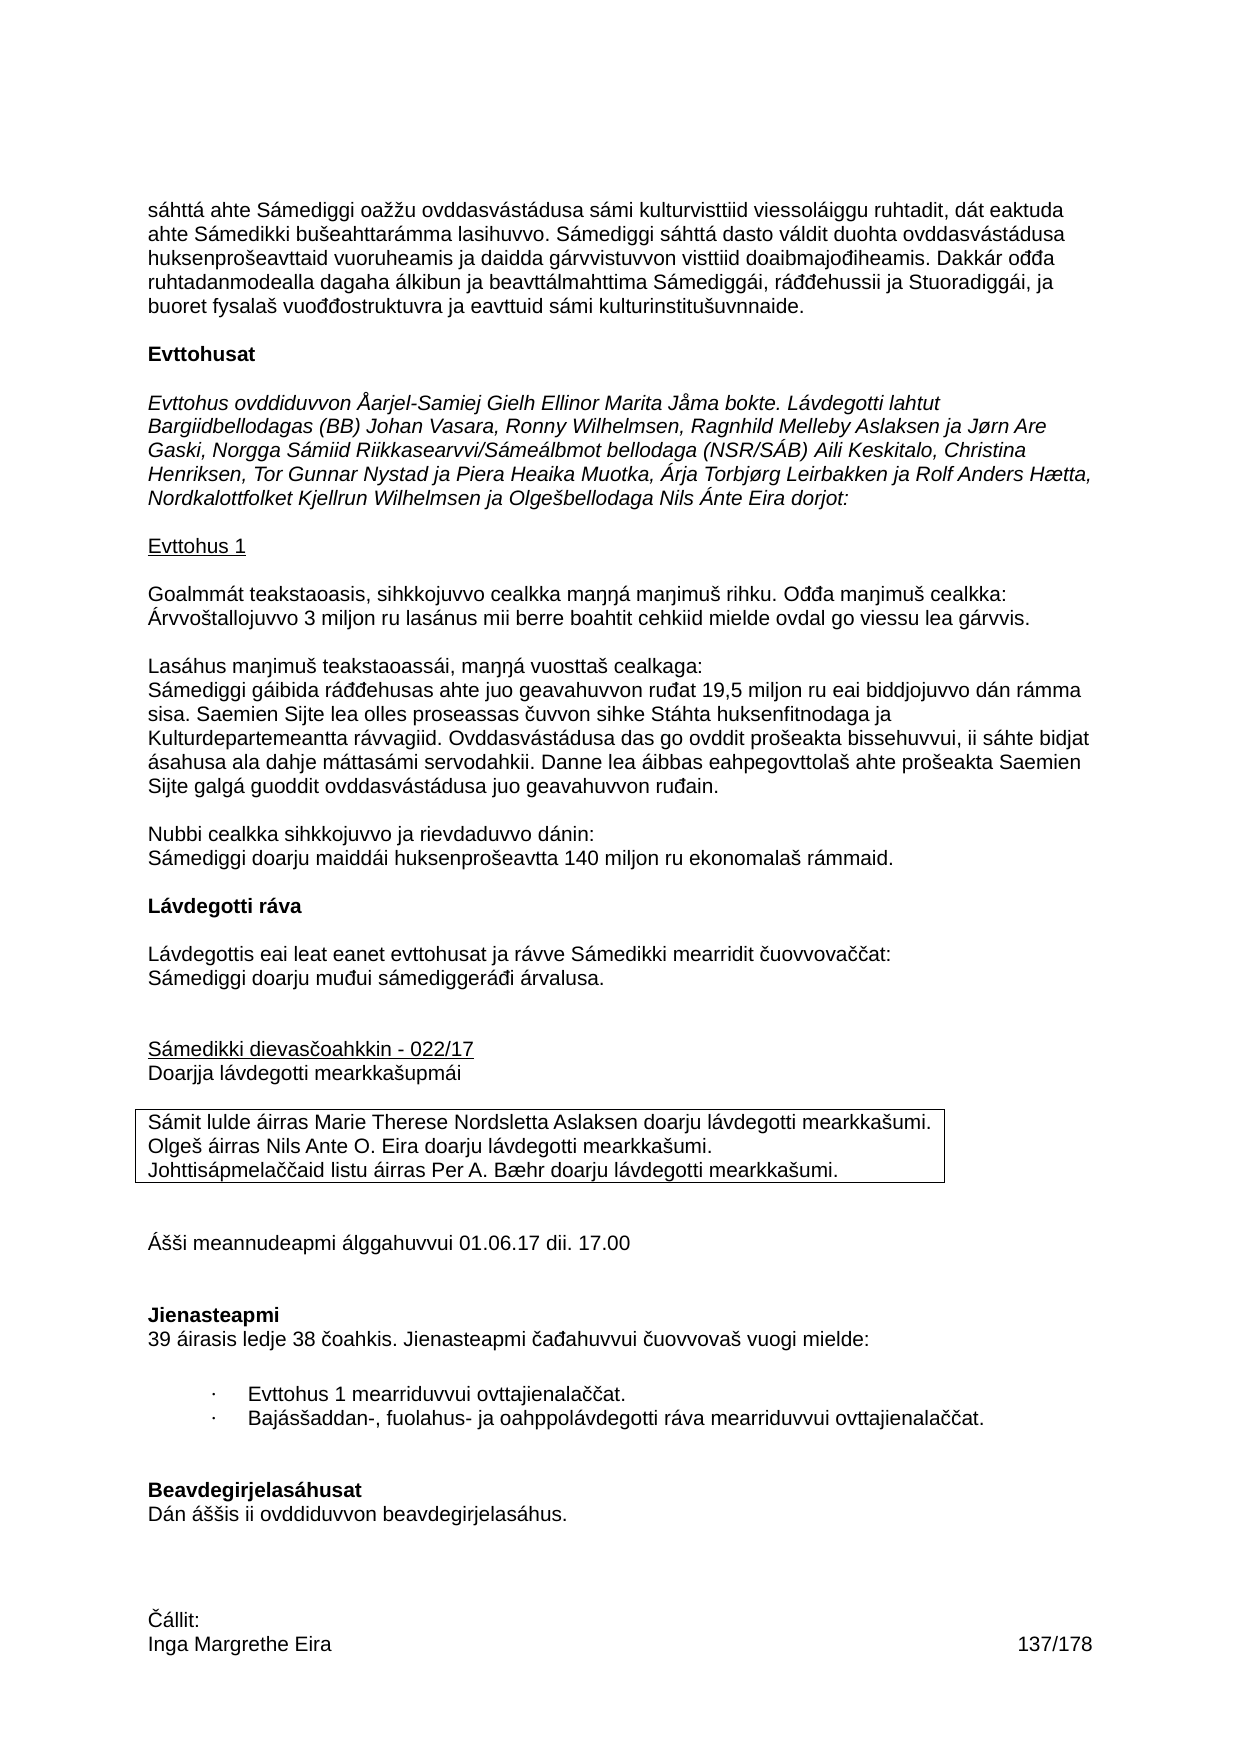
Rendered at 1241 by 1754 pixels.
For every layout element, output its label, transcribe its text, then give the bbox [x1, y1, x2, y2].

text Sámedikki dievasčoahkkin - 022/17 [148, 1037, 1093, 1061]
table_header sáhttá ahte Sámediggi oažžu ovddasvástádusa sámi kulturvisttiid viessoláiggu ruhtadit, dát eaktuda ahte Sámedikki bušeahttarámma lasihuvvo. Sámediggi sáhttá dasto váldit duohta ovddasvástádusa huksenprošeavttaid vuoruheamis ja daidda gárvvistuvvon visttiid doaibmajođiheamis. Dakkár ođđa ruhtadanmodealla dagaha álkibun ja beavttálmahttima Sámediggái, ráđđehussii ja Stuoradiggái, ja buoret fysalaš vuođđostruktuvra ja eavttuid sámi kulturinstitušuvnnaide. Evttohusat Evttohus ovddiduvvon Åarjel-Samiej Gielh Ellinor Marita Jåma bokte. Lávdegotti lahtut Bargiidbellodagas (BB) Johan Vasara, Ronny Wilhelmsen, Ragnhild Melleby Aslaksen ja Jørn Are Gaski, Norgga Sámiid Riikkasearvvi/Sámeálbmot bellodaga (NSR/SÁB) Aili Keskitalo, Christina Henriksen, Tor Gunnar Nystad ja Piera Heaika Muotka, Árja Torbjørg Leirbakken ja Rolf Anders Hætta, Nordkalottfolket Kjellrun Wilhelmsen ja Olgešbellodaga Nils Ánte Eira dorjot: Evttohus 1 Goalmmát teakstaoasis, sihkkojuvvo cealkka maŋŋá maŋimuš rihku. Ođđa maŋimuš cealkka: Árvvoštallojuvvo 3 miljon ru lasánus mii berre boahtit cehkiid mielde ovdal go viessu lea gárvvis. Lasáhus maŋimuš teakstaoassái, maŋŋá vuosttaš cealkaga: Sámediggi gáibida ráđđehusas ahte juo geavahuvvon ruđat 19,5 miljon ru eai biddjojuvvo dán rámma sisa. Saemien Sijte lea olles proseassas čuvvon sihke Stáhta huksenfitnodaga ja Kulturdepartemeantta rávvagiid. Ovddasvástádusa das go ovddit prošeakta bissehuvvui, ii sáhte bidjat ásahusa ala dahje máttasámi servodahkii. Danne lea áibbas eahpegovttolaš ahte prošeakta Saemien Sijte galgá guoddit ovddasvástádusa juo geavahuvvon ruđain. Nubbi cealkka sihkkojuvvo ja rievdaduvvo dánin: Sámediggi doarju maiddái huksenprošeavtta 140 miljon ru ekonomalaš rámmaid. Lávdegotti ráva Lávdegottis eai leat eanet evttohusat ja rávve Sámedikki mearridit čuovvovaččat: Sámediggi doarju muđui sámediggeráđi árvalusa. [136, 148, 1104, 989]
table_header Ášši meannudeapmi álggahuvvui 01.06.17 dii. 17.00 Jienasteapmi 39 áirasis ledje 38 čoahkis. Jienasteapmi čađahuvvui čuovvovaš vuogi mielde: Evttohus 1 mearriduvvui ovttajienalaččat. Bajásšaddan-, fuolahus- ja oahppolávdegotti ráva mearriduvvui ovttajienalaččat. Beavdegirjelasáhusat Dán áššis ii ovddiduvvon beavdegirjelasáhus. [136, 1231, 997, 1574]
text Doarjja lávdegotti mearkkašupmái [148, 1061, 1093, 1085]
table_header Sámit lulde áirras Marie Therese Nordsletta Aslaksen doarju lávdegotti mearkkašumi. Olgeš áirras Nils Ante O. Eira doarju lávdegotti mearkkašumi. Johttisápmelaččaid listu áirras Per A. Bæhr doarju lávdegotti mearkkašumi. [136, 1110, 944, 1182]
